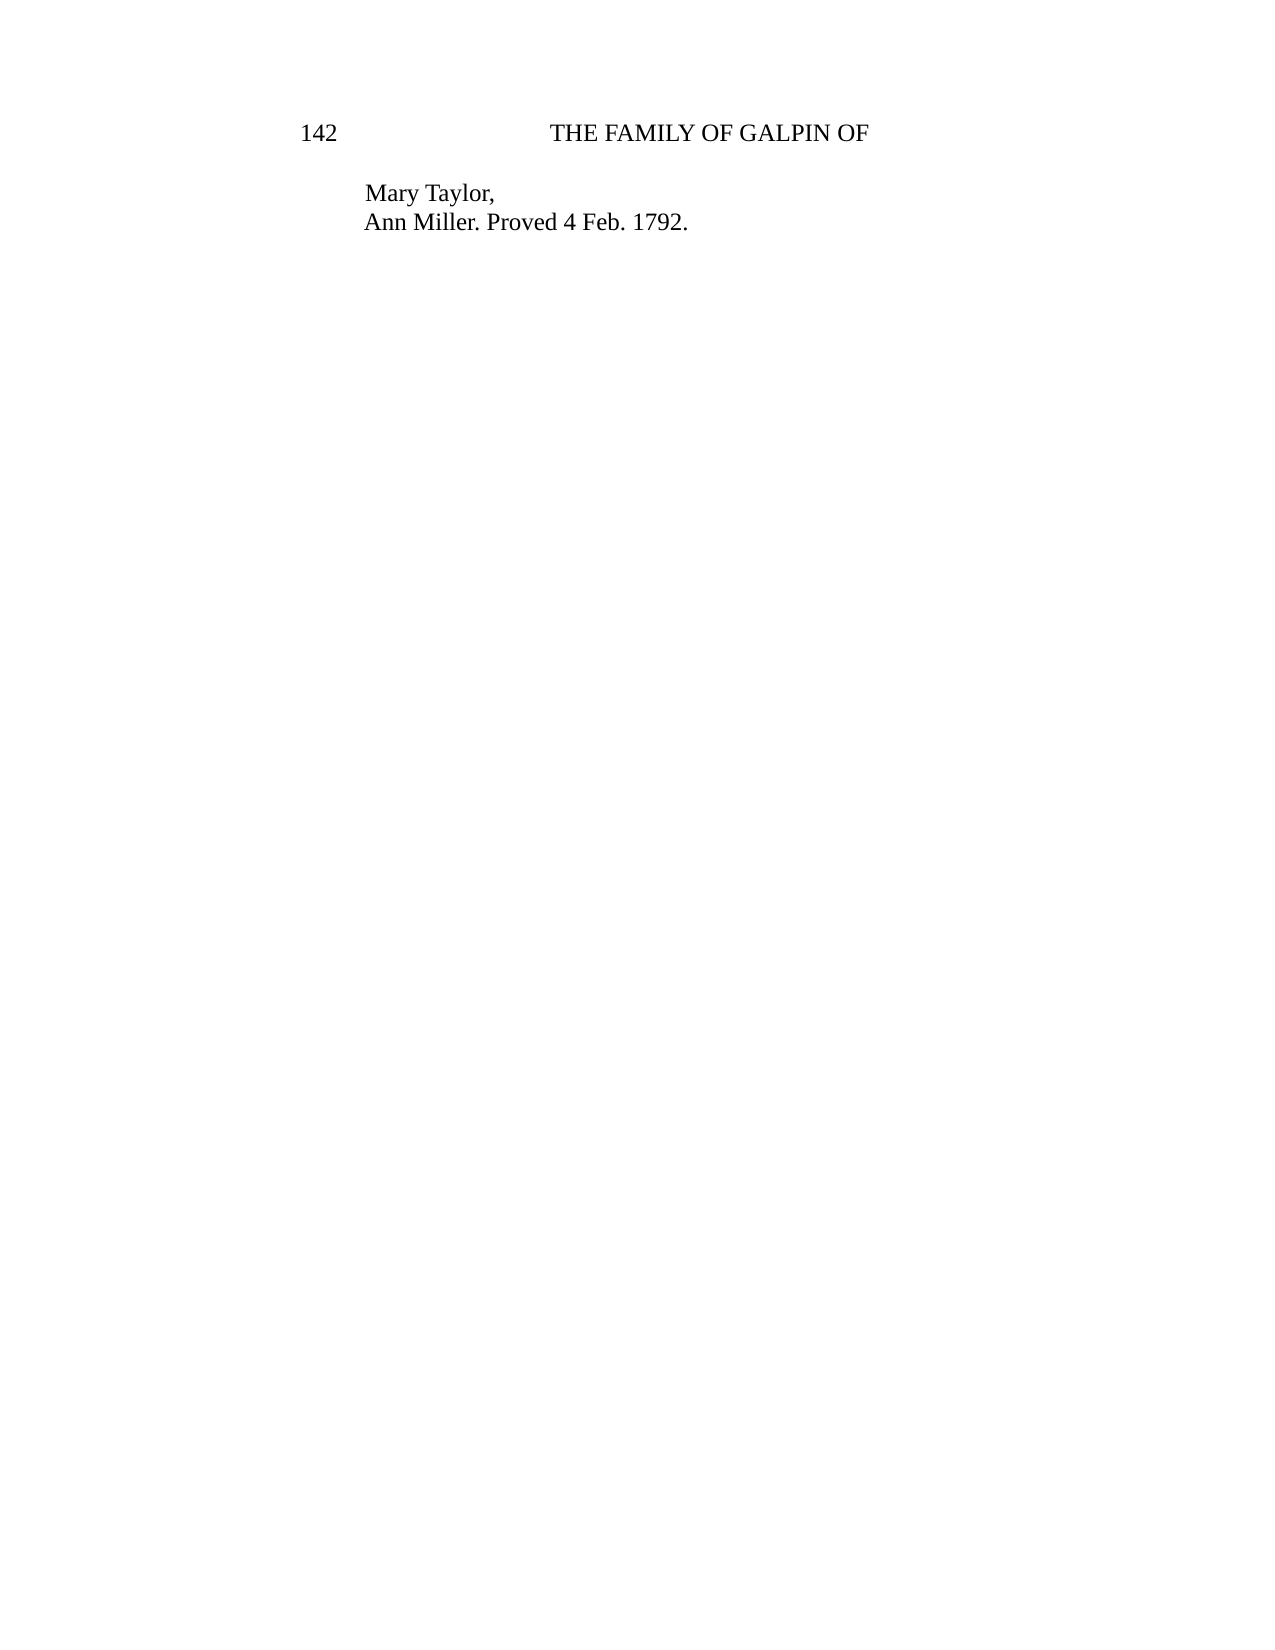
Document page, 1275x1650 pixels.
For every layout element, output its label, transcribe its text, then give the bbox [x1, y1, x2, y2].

text Mary Taylor, [300, 178, 1125, 207]
text Ann Miller. Proved 4 Feb. 1792. [300, 207, 1125, 236]
